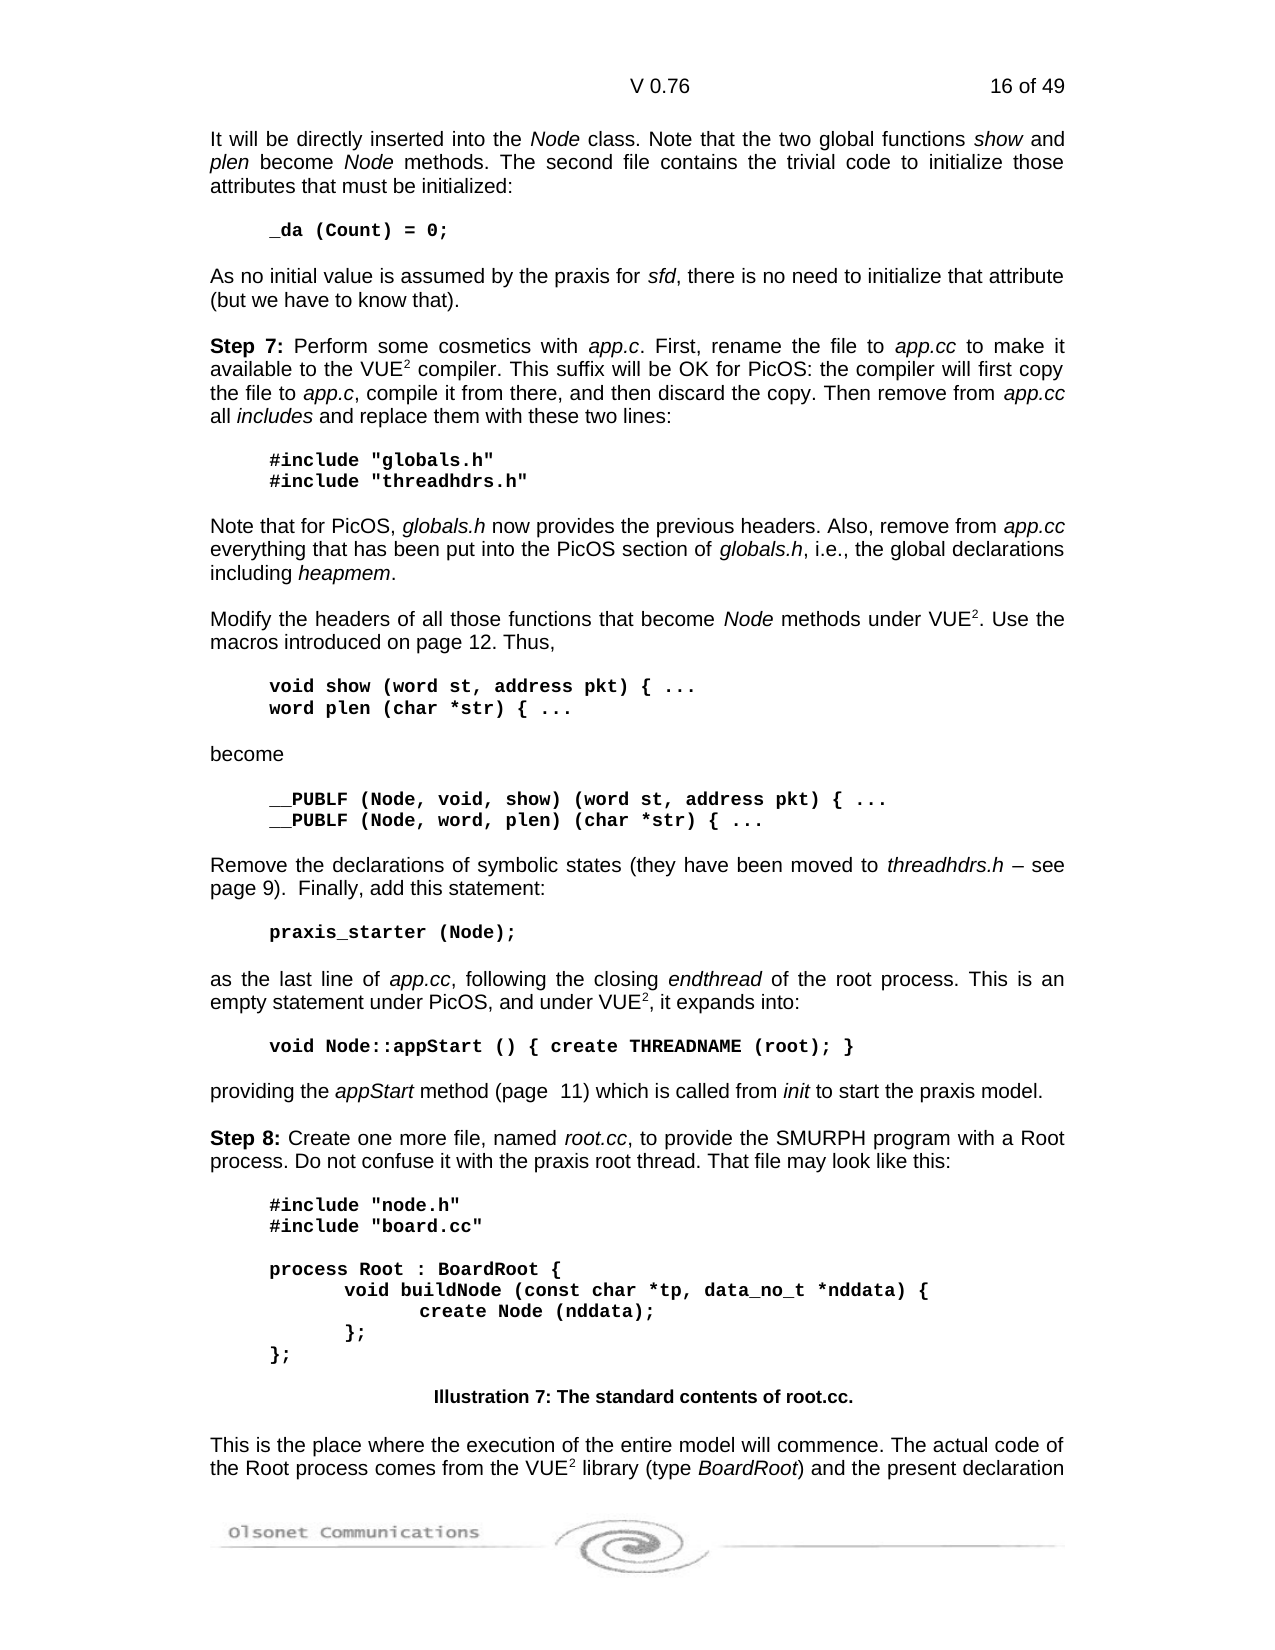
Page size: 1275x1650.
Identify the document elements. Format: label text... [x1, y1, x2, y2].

text as the last line of app.cc, following the closing endthread of the root process. This is an empty statement under PicOS, and under VUE2, it expands into: [210, 967, 1065, 1014]
text #include "threadhdrs.h" [269, 472, 1065, 493]
text void show (word st, address pkt) { ... [269, 677, 1065, 698]
text #include "node.h" [269, 1196, 1065, 1217]
text Illustration 7: The standard contents of root.cc. [434, 1387, 881, 1408]
text Step 8: Create one more file, named root.cc, to provide the SMURPH program with a Root process. Do not confuse it with the praxis root thread. That file may look like this: [210, 1126, 1065, 1172]
text __PUBLF (Node, word, plen) (char *str) { ... [269, 811, 1065, 832]
text create Node (nddata); [269, 1302, 1065, 1323]
text }; [269, 1323, 1065, 1344]
text #include "board.cc" [269, 1217, 1065, 1238]
text This is the place where the execution of the entire model will commence. The actual code of the Root process comes from the VUE2 library (type BoardRoot) and the present declaration [210, 1433, 1065, 1480]
text void buildNode (const char *tp, data_no_t *nddata) { [269, 1281, 1065, 1302]
text Step 7: Perform some cosmetics with app.c. First, rename the file to app.cc to make it available to the VUE2 compiler. This suffix will be OK for PicOS: the compiler will first copy the file to app.c, compile it from there, and then discard the copy. Then remove from app.cc all includes and replace them with these two lines: [210, 335, 1065, 428]
text praxis_starter (Node); [269, 923, 1065, 944]
text Remove the declarations of symbolic states (they have been moved to threadhdrs.h – see page 10). Finally, add this statement: [210, 853, 1065, 900]
text process Root : BoardRoot { [269, 1259, 1065, 1281]
text Note that for PicOS, globals.h now provides the previous headers. Also, remove from app.cc everything that has been put into the PicOS section of globals.h, i.e., the global declarations including heapmem. [210, 515, 1065, 584]
text As no initial value is assumed by the praxis for sfd, there is no need to initialize that attribute (but we have to know that). [210, 265, 1065, 312]
text __PUBLF (Node, void, show) (word st, address pkt) { ... [269, 789, 1065, 811]
text _da (Count) = 0; [269, 221, 1065, 242]
text providing the appStart method (page 11) which is called from init to start the praxis model. [210, 1079, 1065, 1103]
text Modify the headers of all those functions that become Node methods under VUE2. Use the macros introduced on page 12. Thus, [210, 608, 1065, 654]
text become [210, 743, 1065, 766]
text #include "globals.h" [269, 451, 1065, 472]
text It will be directly inserted into the Node class. Note that the two global functions show and plen become Node methods. The second file contains the trivial code to initialize those attributes that must be initialized: [210, 128, 1065, 197]
text word plen (char *str) { ... [269, 698, 1065, 720]
picture [210, 1504, 1065, 1596]
text }; [269, 1344, 1065, 1387]
text void Node::appStart () { create THREADNAME (root); } [269, 1037, 1065, 1058]
